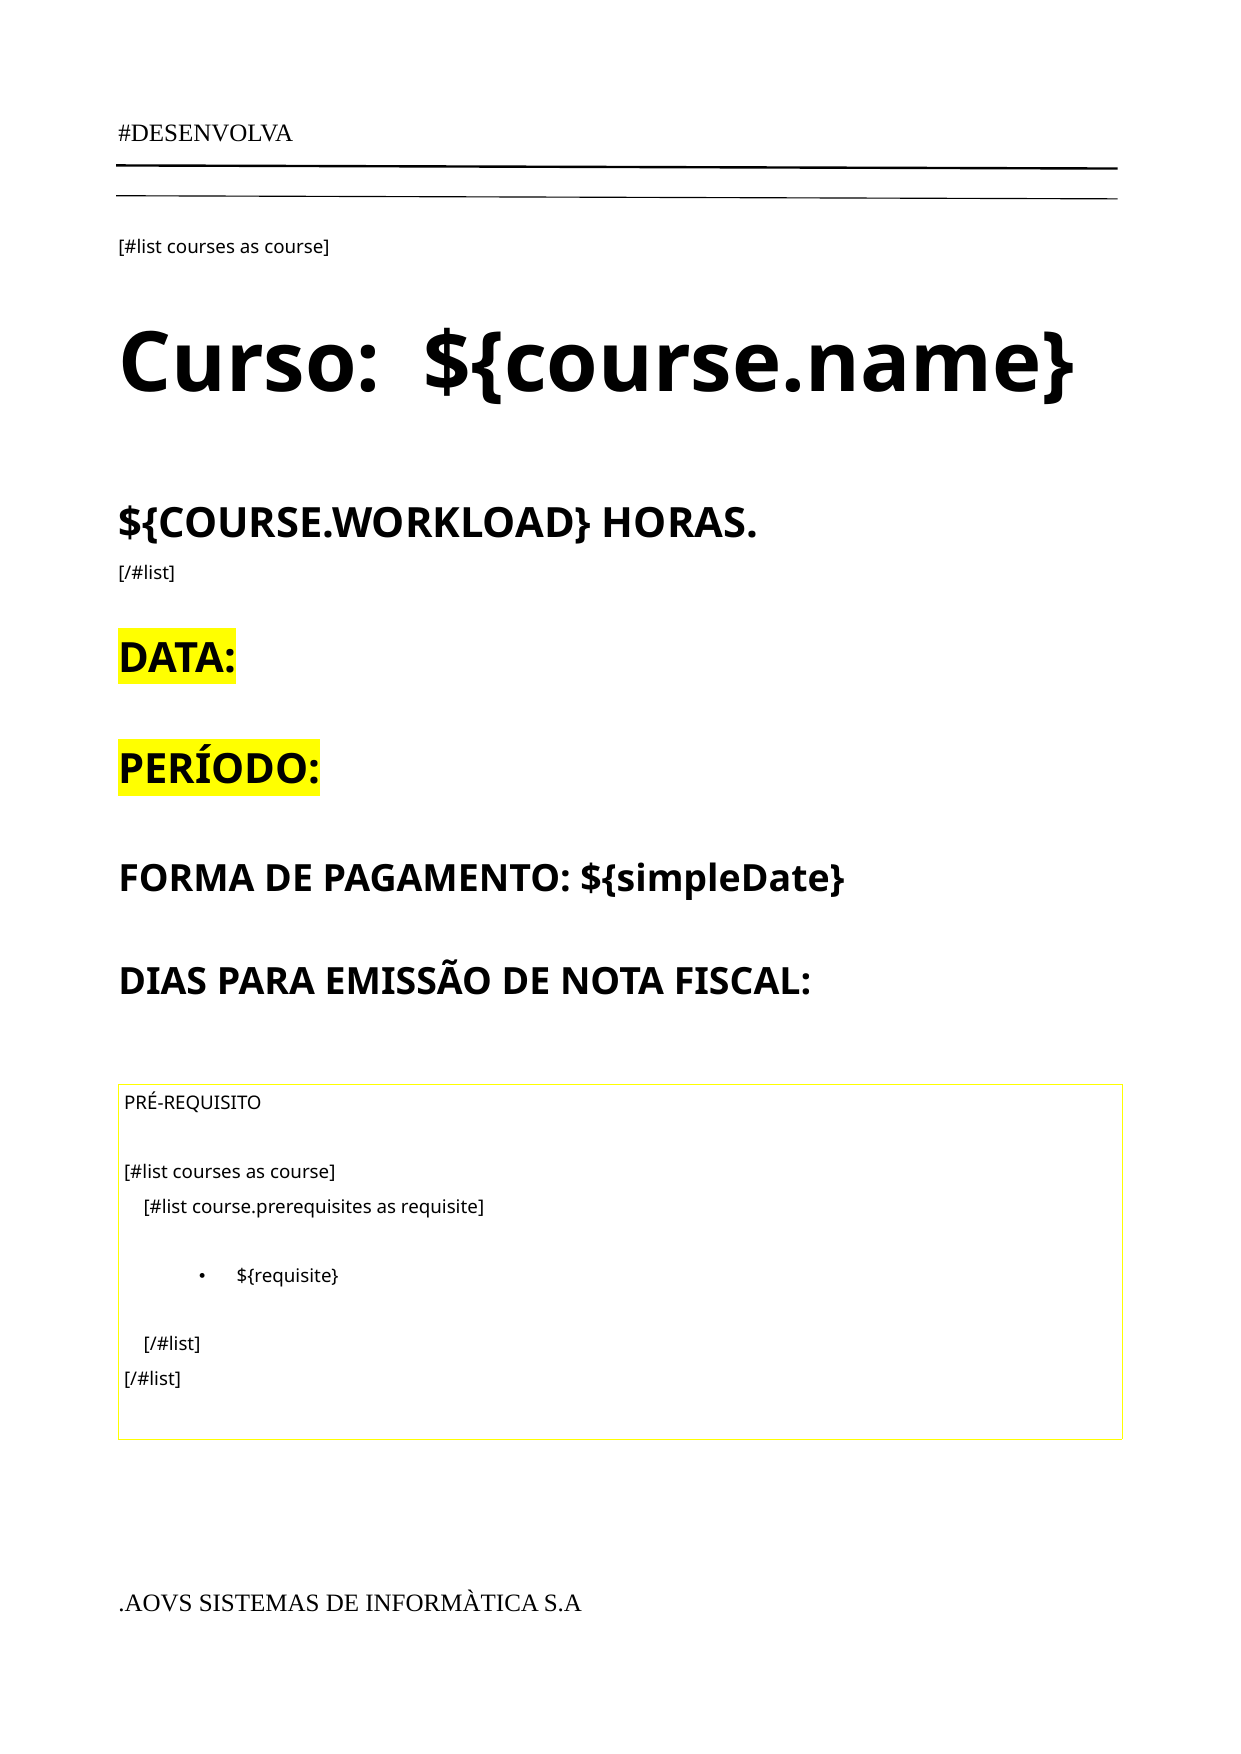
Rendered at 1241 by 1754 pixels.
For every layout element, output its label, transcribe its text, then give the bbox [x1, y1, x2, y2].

text DATA: [118, 627, 1122, 684]
text ${COURSE.WORKLOAD} HORAS. [/#list] [118, 492, 1122, 584]
text PERÍODO: [118, 739, 1122, 796]
text DIAS PARA EMISSÃO DE NOTA FISCAL: [118, 954, 1122, 1041]
text [#list courses as course] Curso: ${course.name} [118, 234, 1122, 416]
text FORMA DE PAGAMENTO: ${simpleDate} [118, 851, 1122, 902]
table_header PRÉ-REQUISITO [#list courses as course] [#list course.prerequisites as requisite] ${requisite} [/#list] [/#list] [119, 1085, 1122, 1438]
